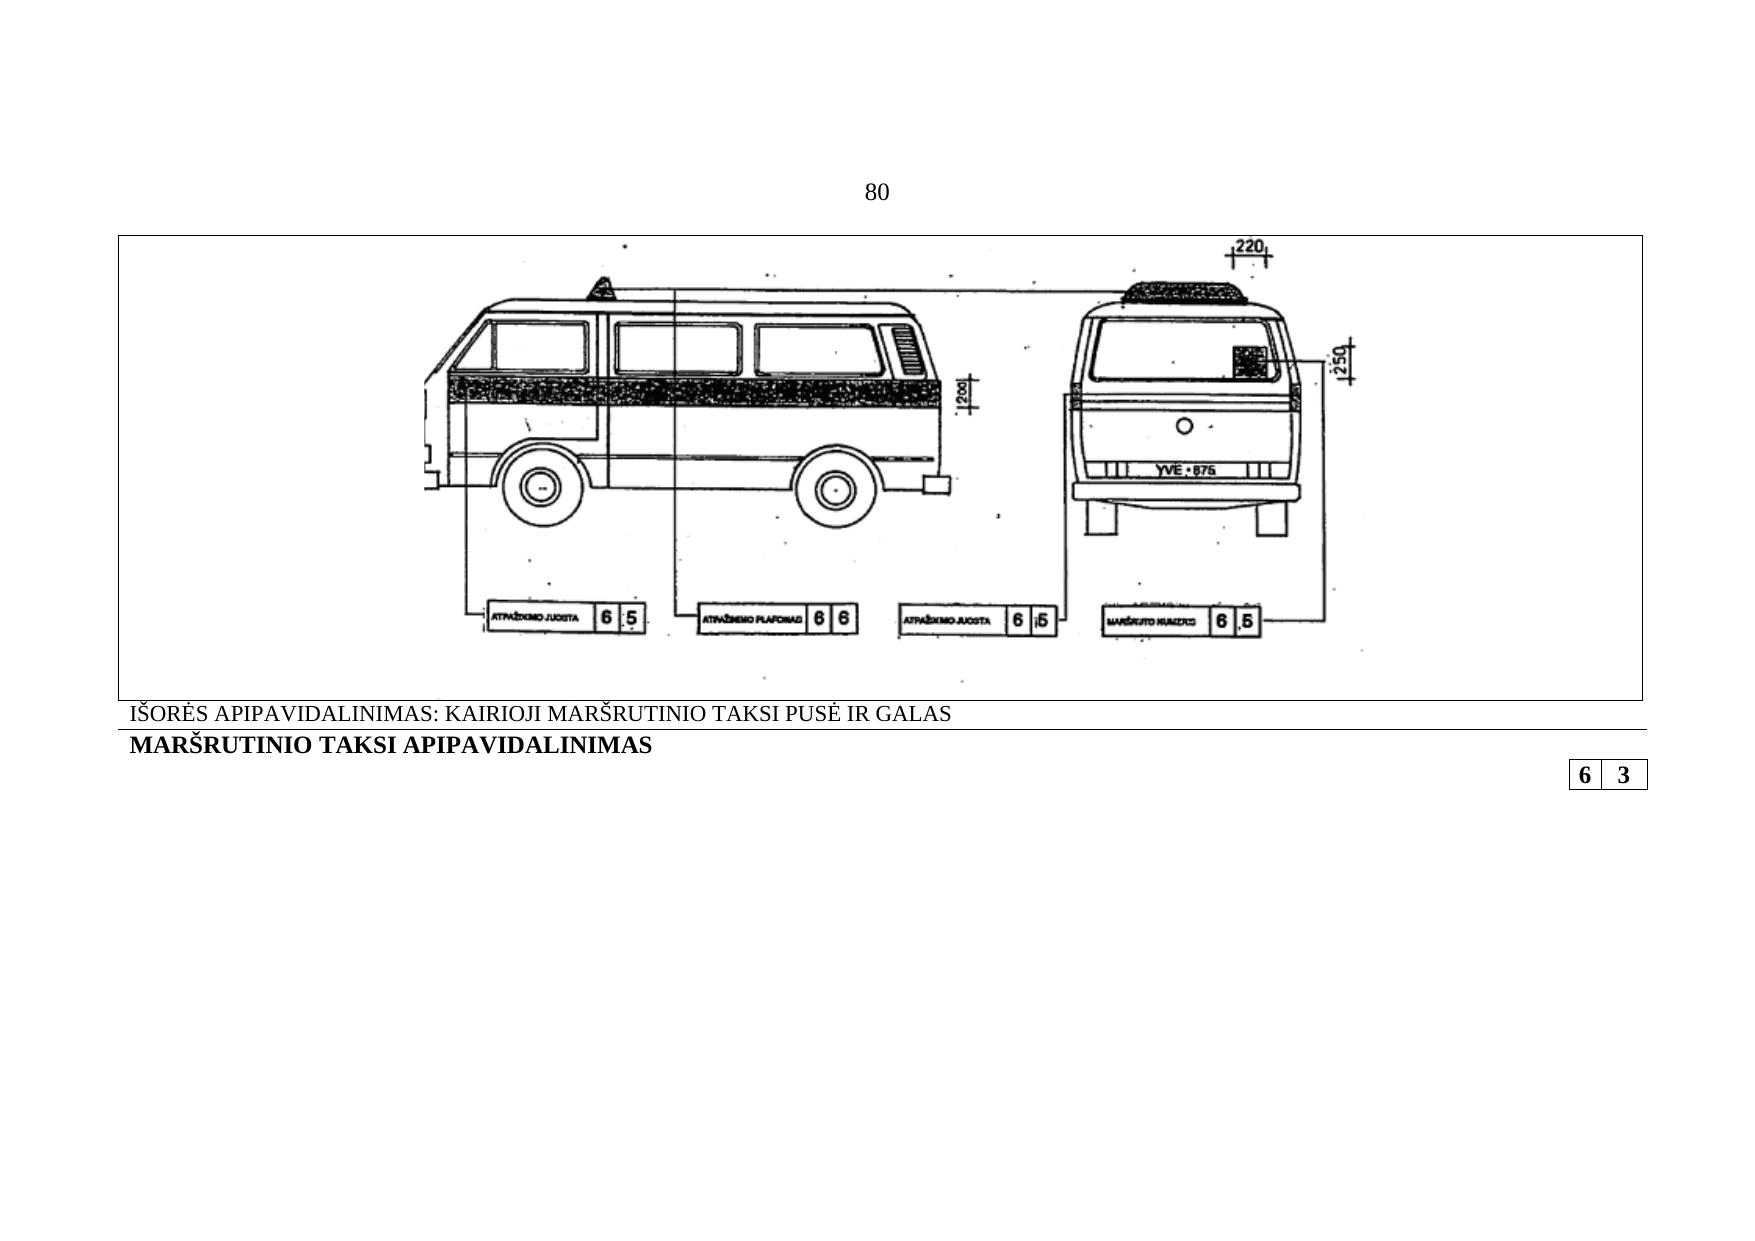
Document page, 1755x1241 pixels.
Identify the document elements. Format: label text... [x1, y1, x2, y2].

table_cell [1601, 730, 1647, 759]
table_header [1369, 236, 1642, 699]
table_header [1643, 235, 1647, 699]
table_cell [1642, 700, 1647, 729]
table_cell IŠORĖS APIPAVIDALINIMAS: KAIRIOJI MARŠRUTINIO TAKSI PUSĖ IR GALAS [118, 701, 1642, 729]
table_header [119, 236, 424, 699]
table_cell 6 [1570, 760, 1601, 789]
table_cell [1570, 730, 1601, 759]
table_cell MARŠRUTINIO TAKSI APIPAVIDALINIMAS [118, 730, 1570, 789]
table_cell 3 [1602, 760, 1647, 789]
